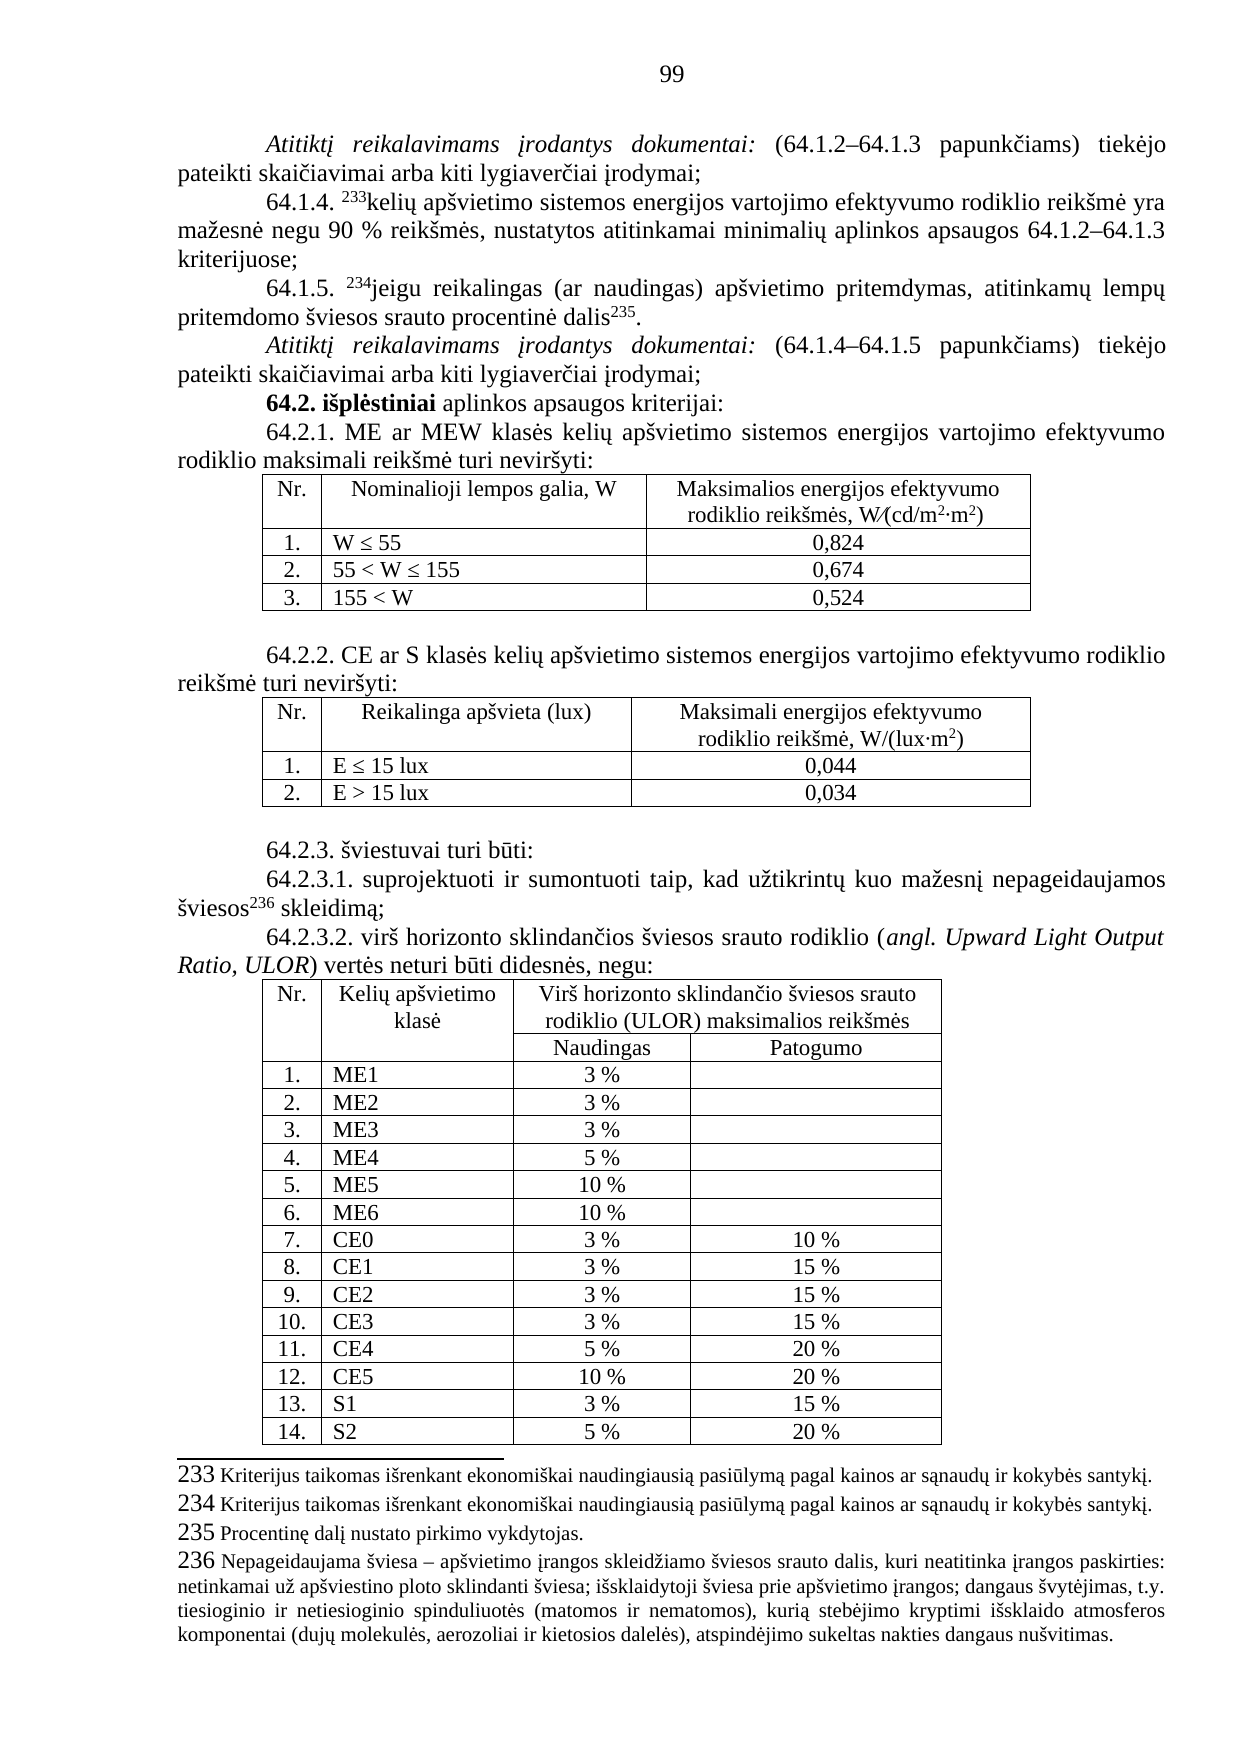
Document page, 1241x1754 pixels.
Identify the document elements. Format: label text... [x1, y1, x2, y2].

table_header Nr. [263, 980, 321, 1061]
table_cell 20 % [691, 1336, 941, 1362]
table_cell 5. [263, 1171, 321, 1197]
table_cell Naudingas [514, 1034, 690, 1061]
table_cell 2. [263, 556, 321, 583]
text 64.2.2. CE ar S klasės kelių apšvietimo sistemos energijos vartojimo efektyvumo rodiklio reikšmė turi neviršyti: [177, 640, 1166, 697]
text 64.1.4. kelių apšvietimo sistemos energijos vartojimo efektyvumo rodiklio reikšmė yra mažesnė negu 90 % reikšmės, nustatytos atitinkamai minimalių aplinkos apsaugos 64.1.2–64.1.3 kriterijuose; [177, 187, 1166, 273]
text 64.2.3. šviestuvai turi būti: [177, 836, 1166, 864]
table_cell 1. [263, 529, 321, 555]
text Nepageidaujama šviesa – apšvietimo įrangos skleidžiamo šviesos srauto dalis, kuri neatitinka įrangos paskirties: netinkamai už apšviestino ploto sklindanti šviesa; išsklaidytoji šviesa prie apšvietimo įrangos; dangaus švytėjimas, t.y. tiesioginio ir netiesioginio spinduliuotės (matomos ir nematomos), kurią stebėjimo kryptimi išsklaido atmosferos komponentai (dujų molekulės, aerozoliai ir kietosios dalelės), atspindėjimo sukeltas nakties dangaus nušvitimas. [177, 1545, 1166, 1646]
table_cell 11. [263, 1336, 321, 1362]
table_cell 0,044 [632, 752, 1030, 778]
table_cell 20 % [691, 1363, 941, 1389]
table_cell 3 % [514, 1089, 690, 1115]
table_cell 5 % [514, 1418, 690, 1444]
table_cell 3 % [514, 1390, 690, 1417]
table_cell 3 % [514, 1308, 690, 1334]
table_cell 8. [263, 1253, 321, 1280]
table_cell 3 % [514, 1253, 690, 1280]
table_cell CE5 [322, 1363, 513, 1389]
table_cell [691, 1089, 941, 1115]
table_cell 15 % [691, 1281, 941, 1307]
table_cell 3. [263, 1116, 321, 1143]
table_header Nr. [263, 475, 321, 528]
table_cell 0,034 [632, 780, 1030, 806]
table_header Reikalinga apšvieta (lux) [322, 698, 631, 751]
text Kriterijus taikomas išrenkant ekonomiškai naudingiausią pasiūlymą pagal kainos ar sąnaudų ir kokybės santykį. [177, 1459, 1166, 1488]
table_cell 5 % [514, 1336, 690, 1362]
text Atitiktį reikalavimams įrodantys dokumentai: (64.1.4–64.1.5 papunkčiams) tiekėjo pateikti skaičiavimai arba kiti lygiaverčiai įrodymai; [177, 330, 1166, 388]
table_cell 3. [263, 584, 321, 610]
table_cell W ≤ 55 [322, 529, 646, 555]
table_cell ME6 [322, 1199, 513, 1225]
table_cell ME4 [322, 1144, 513, 1170]
table_cell [691, 1144, 941, 1170]
table_cell 155 < W [322, 584, 646, 610]
table_cell E > 15 lux [322, 780, 631, 806]
table_cell 20 % [691, 1418, 941, 1444]
table_cell [691, 1171, 941, 1197]
table_cell 13. [263, 1390, 321, 1417]
table_cell CE4 [322, 1336, 513, 1362]
table_cell 10. [263, 1308, 321, 1334]
table_cell S1 [322, 1390, 513, 1417]
table_cell 0,524 [647, 584, 1030, 610]
table_cell 10 % [514, 1363, 690, 1389]
text Procentinę dalį nustato pirkimo vykdytojas. [177, 1517, 1166, 1545]
table_cell 55 < W ≤ 155 [322, 556, 646, 583]
table_cell CE3 [322, 1308, 513, 1334]
table_cell 15 % [691, 1308, 941, 1334]
table_cell 3 % [514, 1226, 690, 1252]
text 64.2.3.2. virš horizonto sklindančios šviesos srauto rodiklio (angl. Upward Light Output Ratio, ULOR) vertės neturi būti didesnės, negu: [177, 922, 1166, 979]
table_cell ME2 [322, 1089, 513, 1115]
table_cell CE0 [322, 1226, 513, 1252]
table_cell 0,674 [647, 556, 1030, 583]
table_cell Patogumo [691, 1034, 941, 1061]
table_cell ME1 [322, 1062, 513, 1088]
table_cell CE2 [322, 1281, 513, 1307]
text Atitiktį reikalavimams įrodantys dokumentai: (64.1.2–64.1.3 papunkčiams) tiekėjo pateikti skaičiavimai arba kiti lygiaverčiai įrodymai; [177, 129, 1166, 187]
table_cell 3 % [514, 1062, 690, 1088]
text Kriterijus taikomas išrenkant ekonomiškai naudingiausią pasiūlymą pagal kainos ar sąnaudų ir kokybės santykį. [177, 1488, 1166, 1517]
table_cell 15 % [691, 1253, 941, 1280]
table_cell 15 % [691, 1390, 941, 1417]
table_cell [691, 1116, 941, 1143]
table_header Virš horizonto sklindančio šviesos srauto rodiklio (ULOR) maksimalios reikšmės [514, 980, 941, 1033]
table_cell [691, 1062, 941, 1088]
table_cell S2 [322, 1418, 513, 1444]
table_cell 9. [263, 1281, 321, 1307]
table_cell E ≤ 15 lux [322, 752, 631, 778]
table_cell 1. [263, 752, 321, 778]
table_cell 10 % [691, 1226, 941, 1252]
text 64.2. išplėstiniai aplinkos apsaugos kriterijai: [177, 388, 1166, 417]
table_cell 10 % [514, 1171, 690, 1197]
table_cell 5 % [514, 1144, 690, 1170]
table_cell ME3 [322, 1116, 513, 1143]
table_cell 3 % [514, 1116, 690, 1143]
table_cell 3 % [514, 1281, 690, 1307]
table_cell ME5 [322, 1171, 513, 1197]
table_cell 12. [263, 1363, 321, 1389]
table_header Kelių apšvietimo klasė [322, 980, 513, 1061]
table_cell 2. [263, 780, 321, 806]
text 64.2.1. ME ar MEW klasės kelių apšvietimo sistemos energijos vartojimo efektyvumo rodiklio maksimali reikšmė turi neviršyti: [177, 417, 1166, 474]
table_header Nominalioji lempos galia, W [322, 475, 646, 528]
table_cell 14. [263, 1418, 321, 1444]
table_cell 10 % [514, 1199, 690, 1225]
text 64.2.3.1. suprojektuoti ir sumontuoti taip, kad užtikrintų kuo mažesnį nepageidaujamos šviesos skleidimą; [177, 864, 1166, 922]
table_cell 6. [263, 1199, 321, 1225]
table_cell [691, 1199, 941, 1225]
table_header Nr. [263, 698, 321, 751]
table_cell CE1 [322, 1253, 513, 1280]
table_cell 4. [263, 1144, 321, 1170]
table_header Maksimali energijos efektyvumo rodiklio reikšmė, W/(lux∙m2) [632, 698, 1030, 751]
table_cell 7. [263, 1226, 321, 1252]
table_cell 2. [263, 1089, 321, 1115]
table_header Maksimalios energijos efektyvumo rodiklio reikšmės, W∕(cd/m2∙m2) [647, 475, 1030, 528]
text 64.1.5. jeigu reikalingas (ar naudingas) apšvietimo pritemdymas, atitinkamų lempų pritemdomo šviesos srauto procentinė dalis. [177, 273, 1166, 330]
table_cell 1. [263, 1062, 321, 1088]
table_cell 0,824 [647, 529, 1030, 555]
